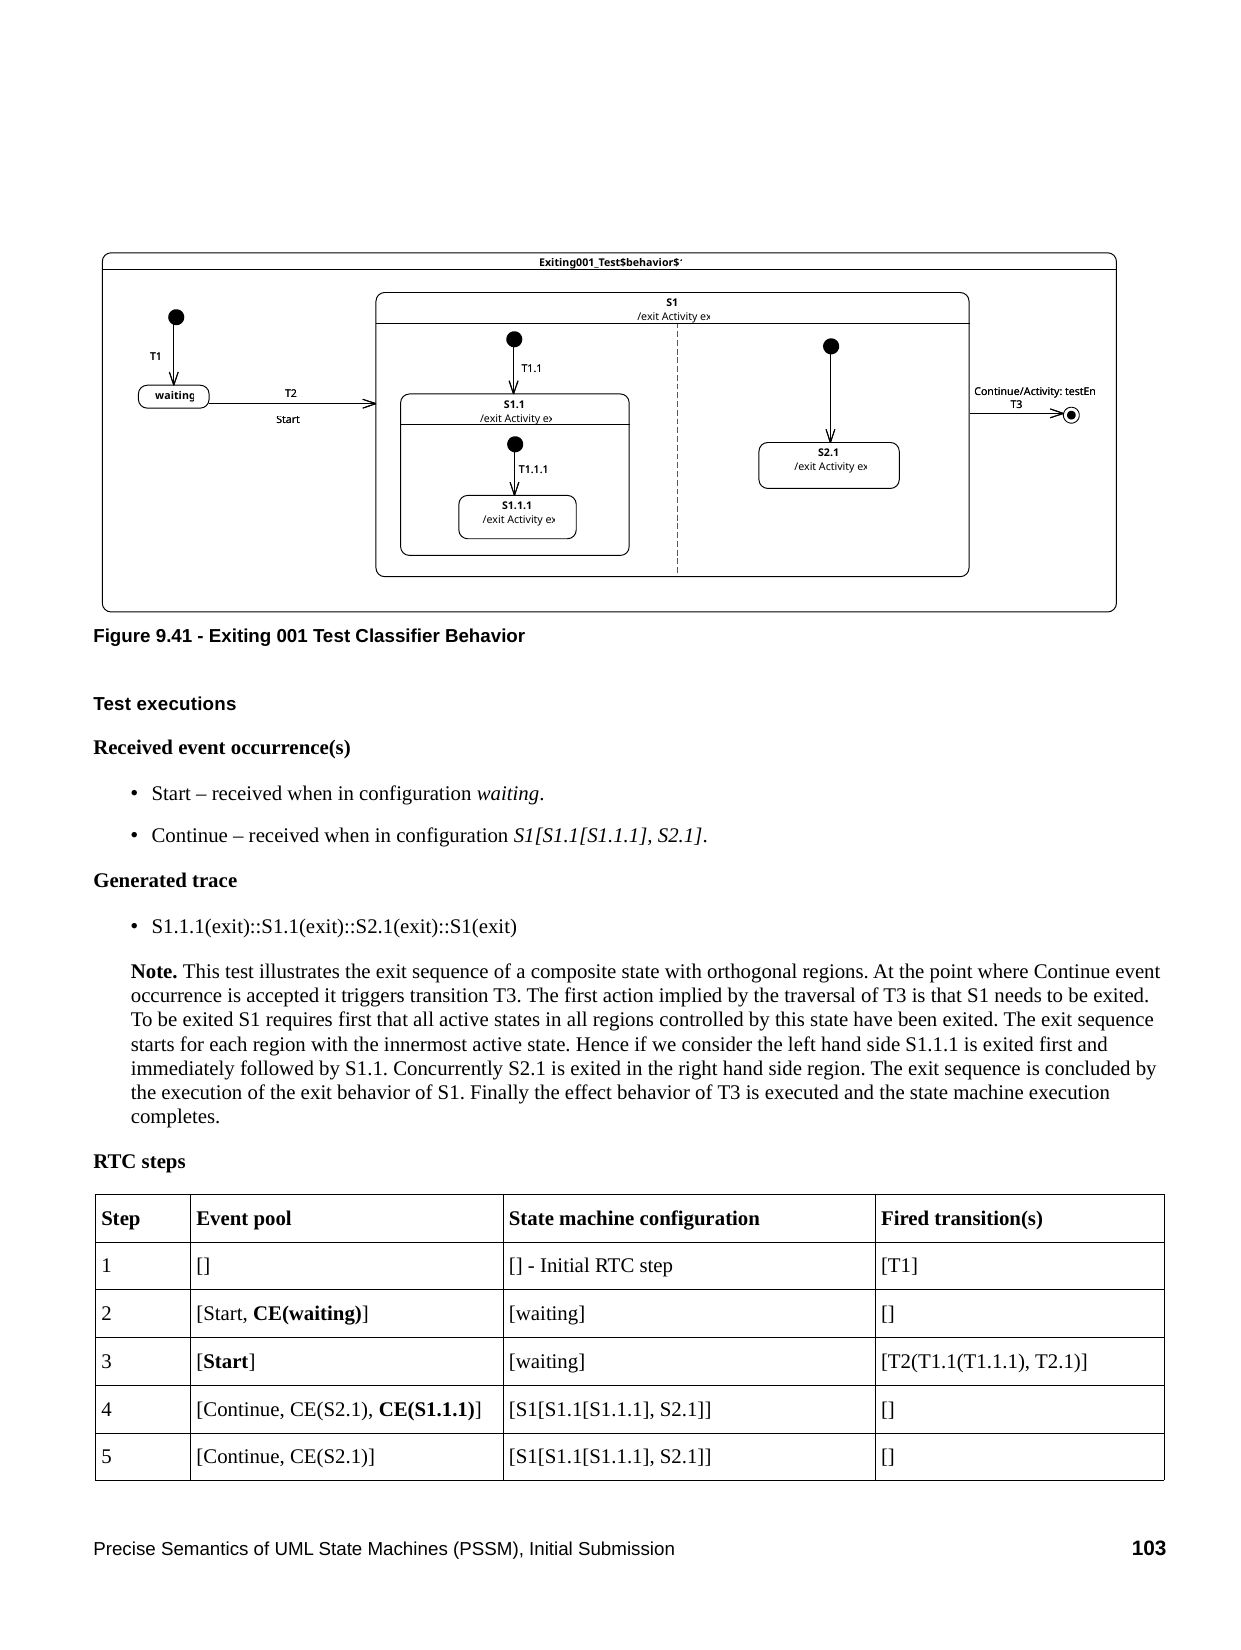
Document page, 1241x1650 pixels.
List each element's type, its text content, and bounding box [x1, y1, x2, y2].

table_cell [] [876, 1290, 1164, 1337]
table_cell [waiting] [504, 1290, 875, 1337]
table_cell [Start] [191, 1338, 503, 1385]
table_cell [] [191, 1243, 503, 1289]
table_cell [S1[S1.1[S1.1.1], S2.1]] [504, 1386, 875, 1432]
text Generated trace [93, 868, 1164, 892]
table_cell [Continue, CE(S2.1), CE(S1.1.1)] [191, 1386, 503, 1432]
table_cell 1 [96, 1243, 190, 1289]
text Received event occurrence(s) [93, 735, 1164, 759]
table_header Fired transition(s) [876, 1195, 1164, 1242]
table_cell 2 [96, 1290, 190, 1337]
list S1.1.1(exit)::S1.1(exit)::S2.1(exit)::S1(exit) [131, 913, 1164, 938]
table_cell [T2(T1.1(T1.1.1), T2.1)] [876, 1338, 1164, 1385]
table_header Step [96, 1195, 190, 1242]
table_cell [waiting] [504, 1338, 875, 1385]
text RTC steps [93, 1149, 1164, 1173]
table_cell [S1[S1.1[S1.1.1], S2.1]] [504, 1434, 875, 1480]
table_cell [T1] [876, 1243, 1164, 1289]
table_cell 4 [96, 1386, 190, 1432]
list Start – received when in configuration waiting. [131, 780, 1164, 805]
table_header Event pool [191, 1195, 503, 1242]
table_cell [Start, CE(waiting)] [191, 1290, 503, 1337]
table_cell [] [876, 1386, 1164, 1432]
table_cell 3 [96, 1338, 190, 1385]
subtitle Test executions [93, 693, 1164, 714]
table_cell [] [876, 1434, 1164, 1480]
text Figure 9.41 - Exiting 001 Test Classifier Behavior [93, 243, 1127, 647]
table_cell [] - Initial RTC step [504, 1243, 875, 1289]
table_header State machine configuration [504, 1195, 875, 1242]
table_cell 5 [96, 1434, 190, 1480]
list Continue – received when in configuration S1[S1.1[S1.1.1], S2.1]. [131, 822, 1164, 847]
text Note. This test illustrates the exit sequence of a composite state with orthogonal regions. At the point where Continue event occurrence is accepted it triggers transition T3. The first action implied by the traversal of T3 is that S1 needs to be exited. To be exited S1 requires first that all active states in all regions controlled by this state have been exited. The exit sequence starts for each region with the innermost active state. Hence if we consider the left hand side S1.1.1 is exited first and immediately followed by S1.1. Concurrently S2.1 is exited in the right hand side region. The exit sequence is concluded by the execution of the exit behavior of S1. Finally the effect behavior of T3 is executed and the state machine execution completes. [131, 959, 1164, 1128]
table_cell [Continue, CE(S2.1)] [191, 1434, 503, 1480]
